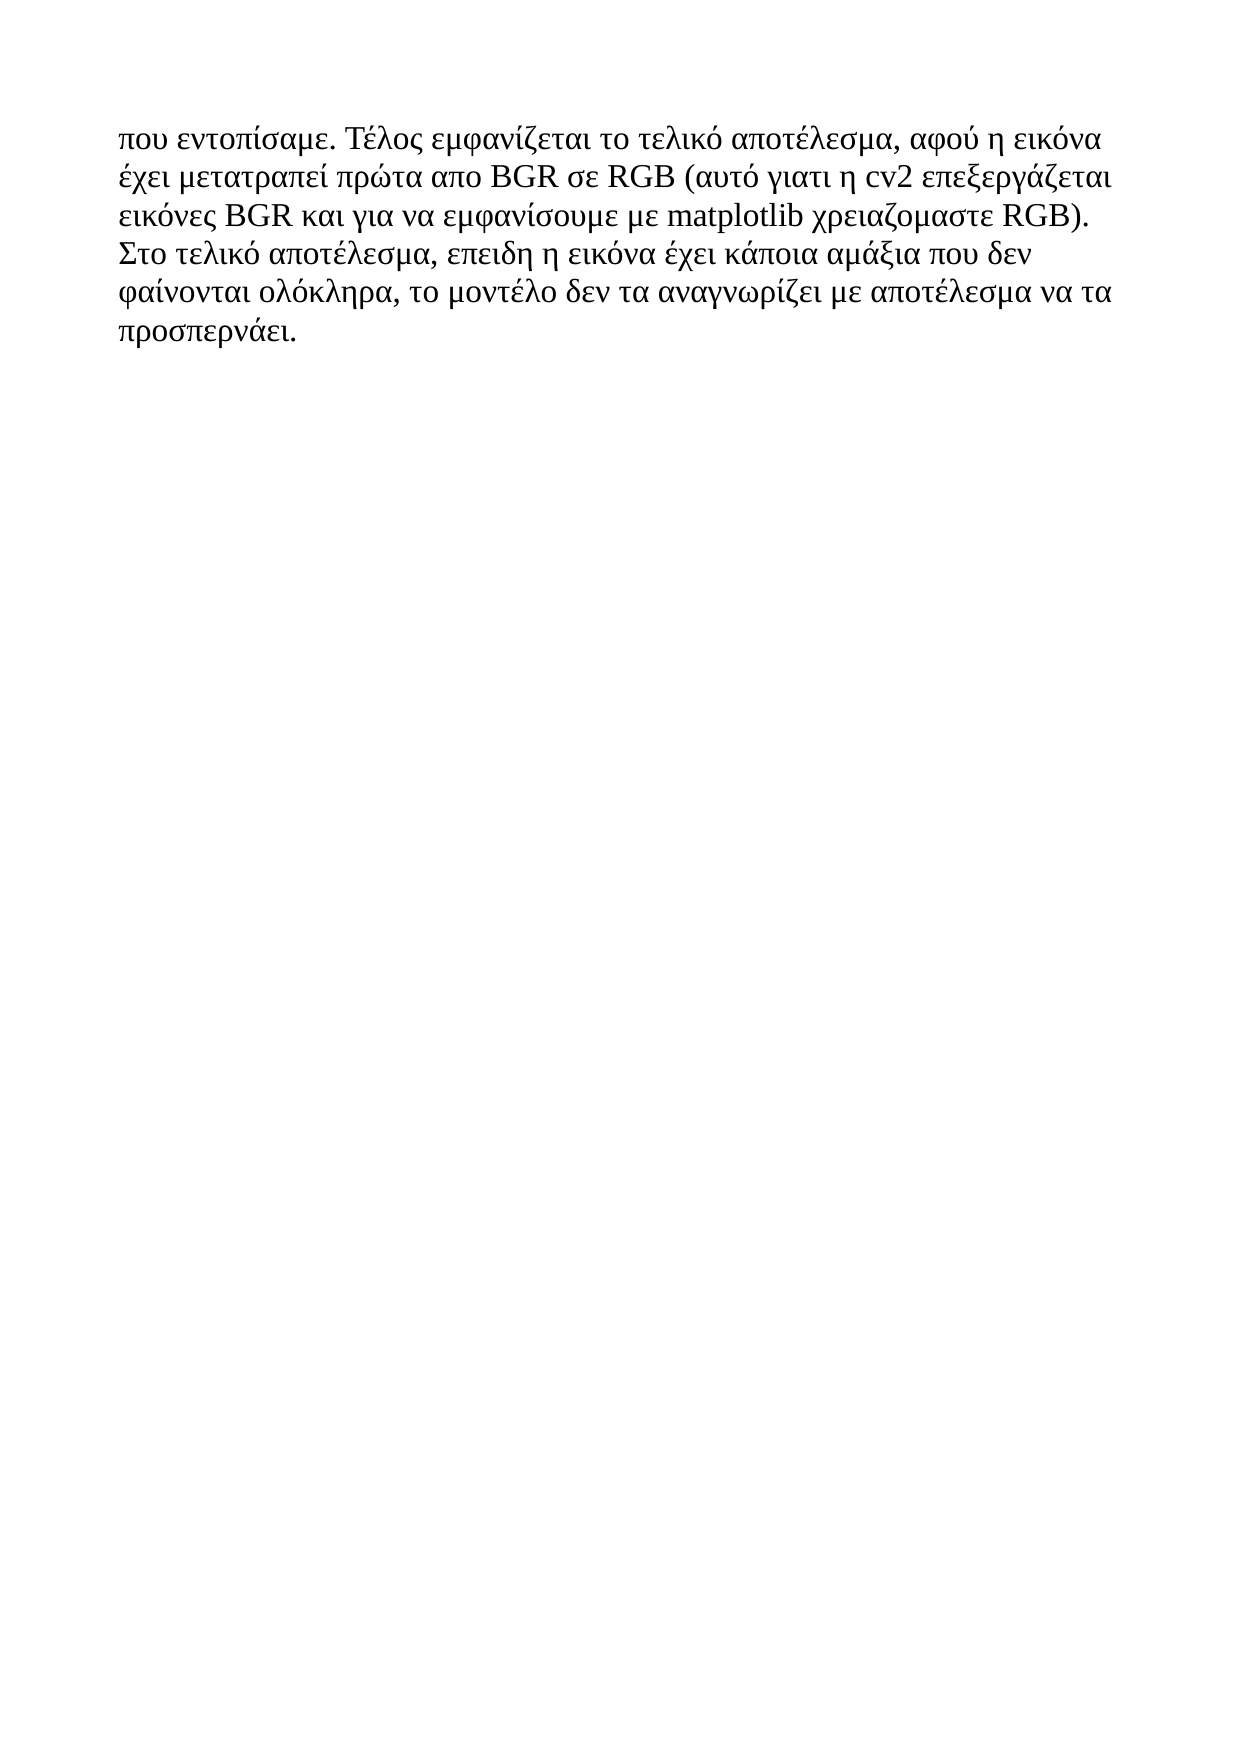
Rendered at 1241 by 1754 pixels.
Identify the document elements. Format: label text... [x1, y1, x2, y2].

text που εντοπίσαμε. Τέλος εμφανίζεται το τελικό αποτέλεσμα, αφού η εικόνα έχει μετατραπεί πρώτα απο BGR σε RGB (αυτό γιατι η cv2 επεξεργάζεται εικόνες BGR και για να εμφανίσουμε με matplotlib χρειαζομαστε RGB). [118, 118, 1122, 233]
text Στο τελικό αποτέλεσμα, επειδη η εικόνα έχει κάποια αμάξια που δεν φαίνονται ολόκληρα, το μοντέλο δεν τα αναγνωρίζει με αποτέλεσμα να τα προσπερνάει. [118, 233, 1122, 348]
